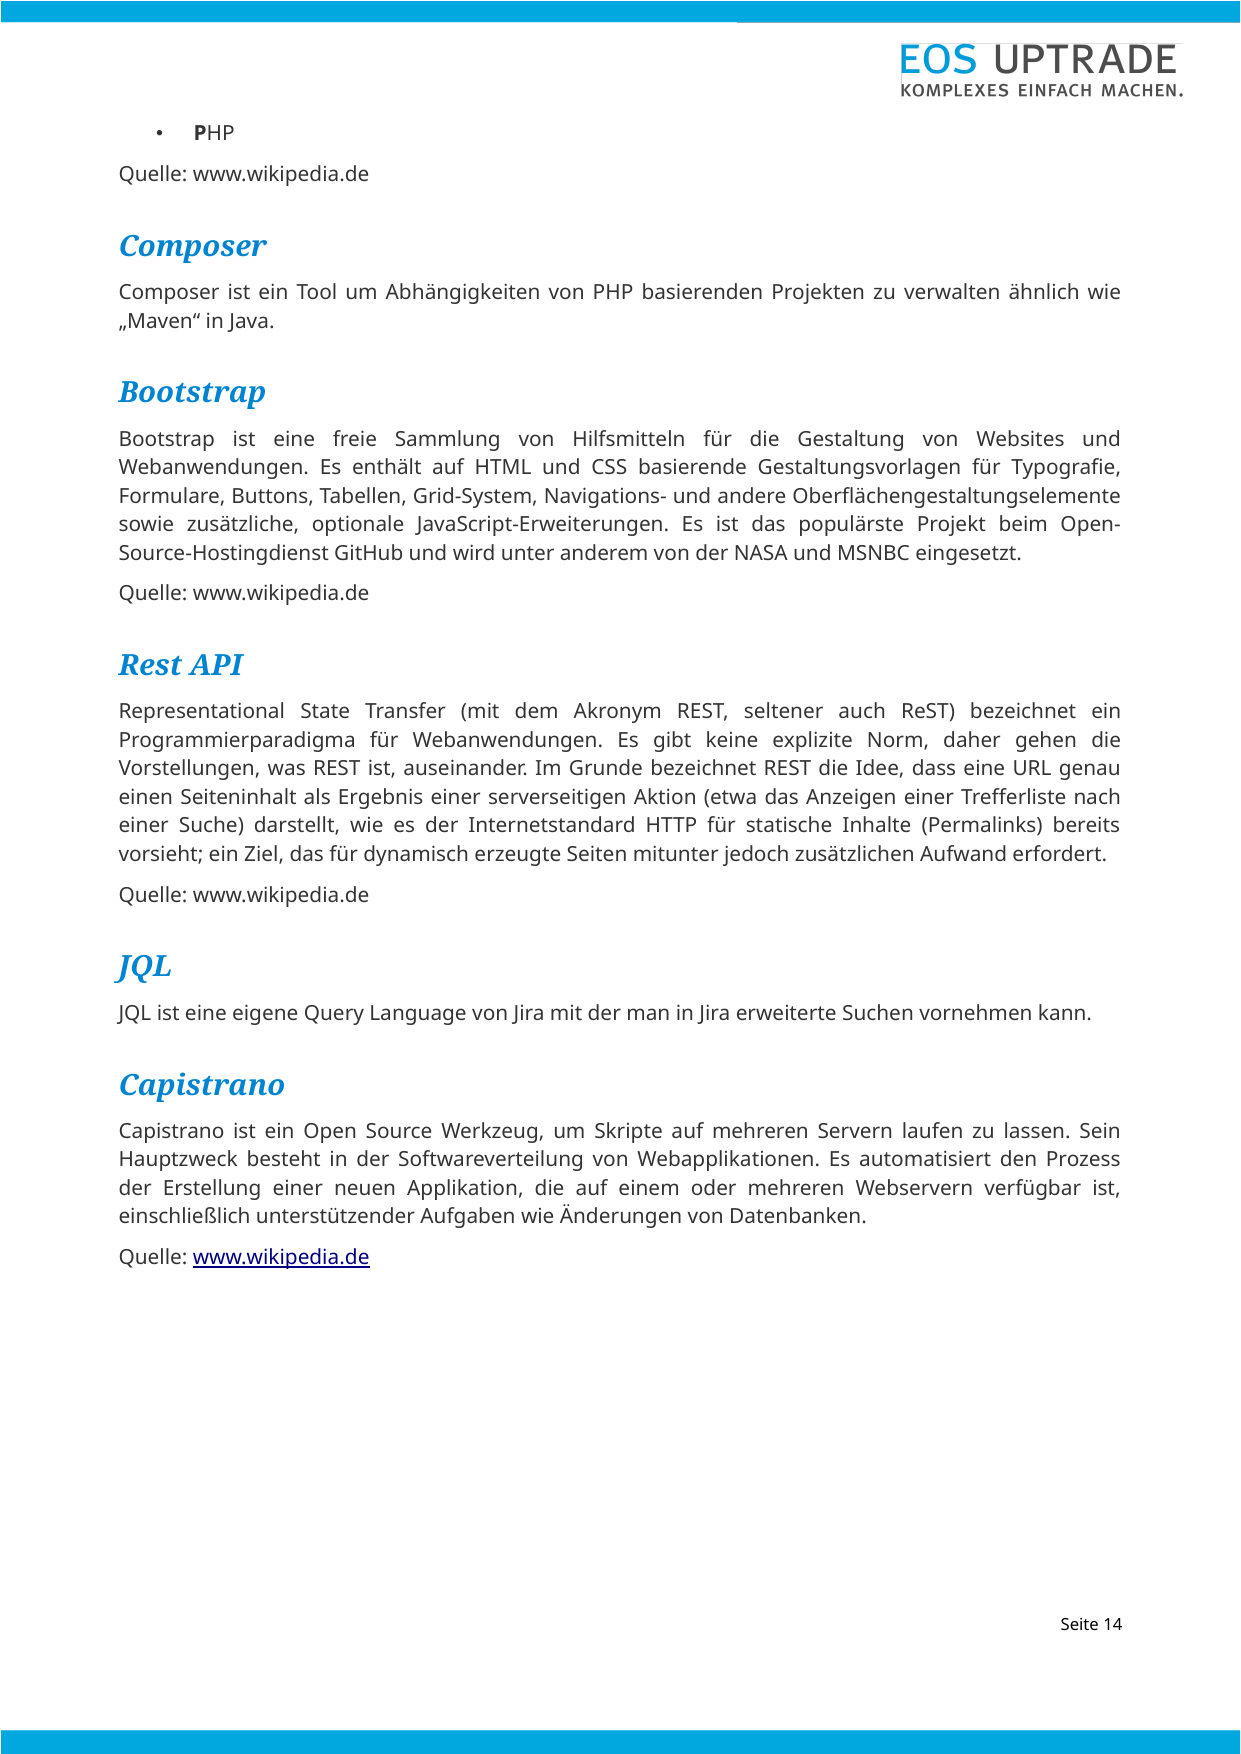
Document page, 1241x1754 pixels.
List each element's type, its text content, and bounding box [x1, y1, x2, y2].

picture [1, 23, 1240, 1730]
subtitle Rest API [118, 644, 1122, 684]
text Quelle: www.wikipedia.de [118, 578, 1122, 607]
list PHP [156, 118, 1122, 147]
text JQL ist eine eigene Query Language von Jira mit der man in Jira erweiterte Suchen vornehmen kann. [118, 998, 1122, 1026]
text Quelle: www.wikipedia.de [118, 159, 1122, 188]
text Composer ist ein Tool um Abhängigkeiten von PHP basierenden Projekten zu verwalten ähnlich wie „Maven“ in Java. [118, 277, 1122, 334]
text Capistrano ist ein Open Source Werkzeug, um Skripte auf mehreren Servern laufen zu lassen. Sein Hauptzweck besteht in der Softwareverteilung von Webapplikationen. Es automatisiert den Prozess der Erstellung einer neuen Applikation, die auf einem oder mehreren Webservern verfügbar ist, einschließlich unterstützender Aufgaben wie Änderungen von Datenbanken. [118, 1116, 1122, 1230]
subtitle Capistrano [118, 1064, 1122, 1103]
text Quelle: www.wikipedia.de [118, 880, 1122, 908]
text Bootstrap ist eine freie Sammlung von Hilfsmitteln für die Gestaltung von Websites und Webanwendungen. Es enthält auf HTML und CSS basierende Gestaltungsvorlagen für Typografie, Formulare, Buttons, Tabellen, Grid-System, Navigations- und andere Oberflächengestaltungselemente sowie zusätzliche, optionale JavaScript-Erweiterungen. Es ist das populärste Projekt beim Open-Source-Hostingdienst GitHub und wird unter anderem von der NASA und MSNBC eingesetzt. [118, 424, 1122, 566]
subtitle JQL [118, 946, 1122, 985]
text Quelle: www.wikipedia.de [118, 1242, 1122, 1271]
subtitle Bootstrap [118, 372, 1122, 411]
subtitle Composer [118, 225, 1122, 265]
text Representational State Transfer (mit dem Akronym REST, seltener auch ReST) bezeichnet ein Programmierparadigma für Webanwendungen. Es gibt keine explizite Norm, daher gehen die Vorstellungen, was REST ist, auseinander. Im Grunde bezeichnet REST die Idee, dass eine URL genau einen Seiteninhalt als Ergebnis einer serverseitigen Aktion (etwa das Anzeigen einer Trefferliste nach einer Suche) darstellt, wie es der Internetstandard HTTP für statische Inhalte (Permalinks) bereits vorsieht; ein Ziel, das für dynamisch erzeugte Seiten mitunter jedoch zusätzlichen Aufwand erfordert. [118, 697, 1122, 867]
